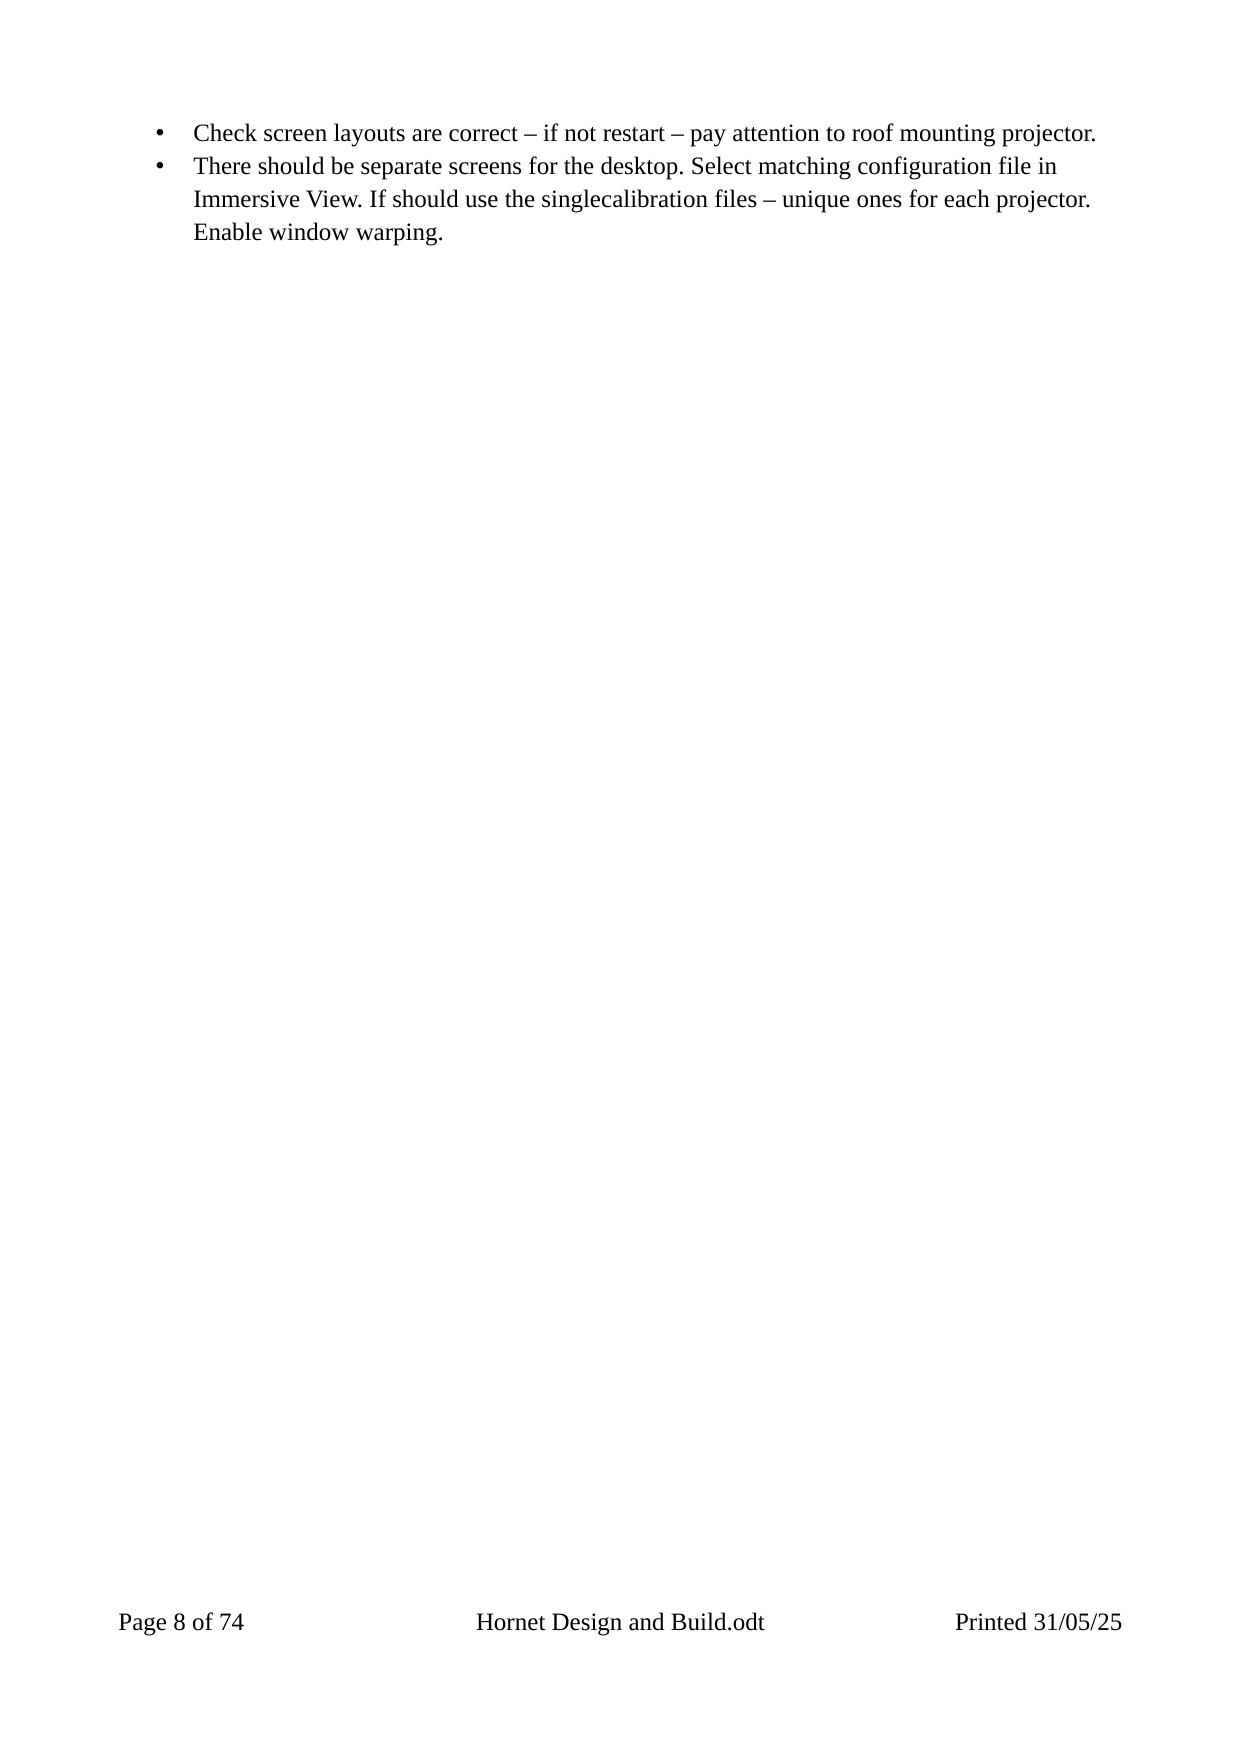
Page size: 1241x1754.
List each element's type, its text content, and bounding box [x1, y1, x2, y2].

list There should be separate screens for the desktop. Select matching configuration file in Immersive View. If should use the singlecalibration files – unique ones for each projector. Enable window warping. [156, 151, 1122, 246]
list Check screen layouts are correct – if not restart – pay attention to roof mounting projector. [156, 118, 1122, 147]
